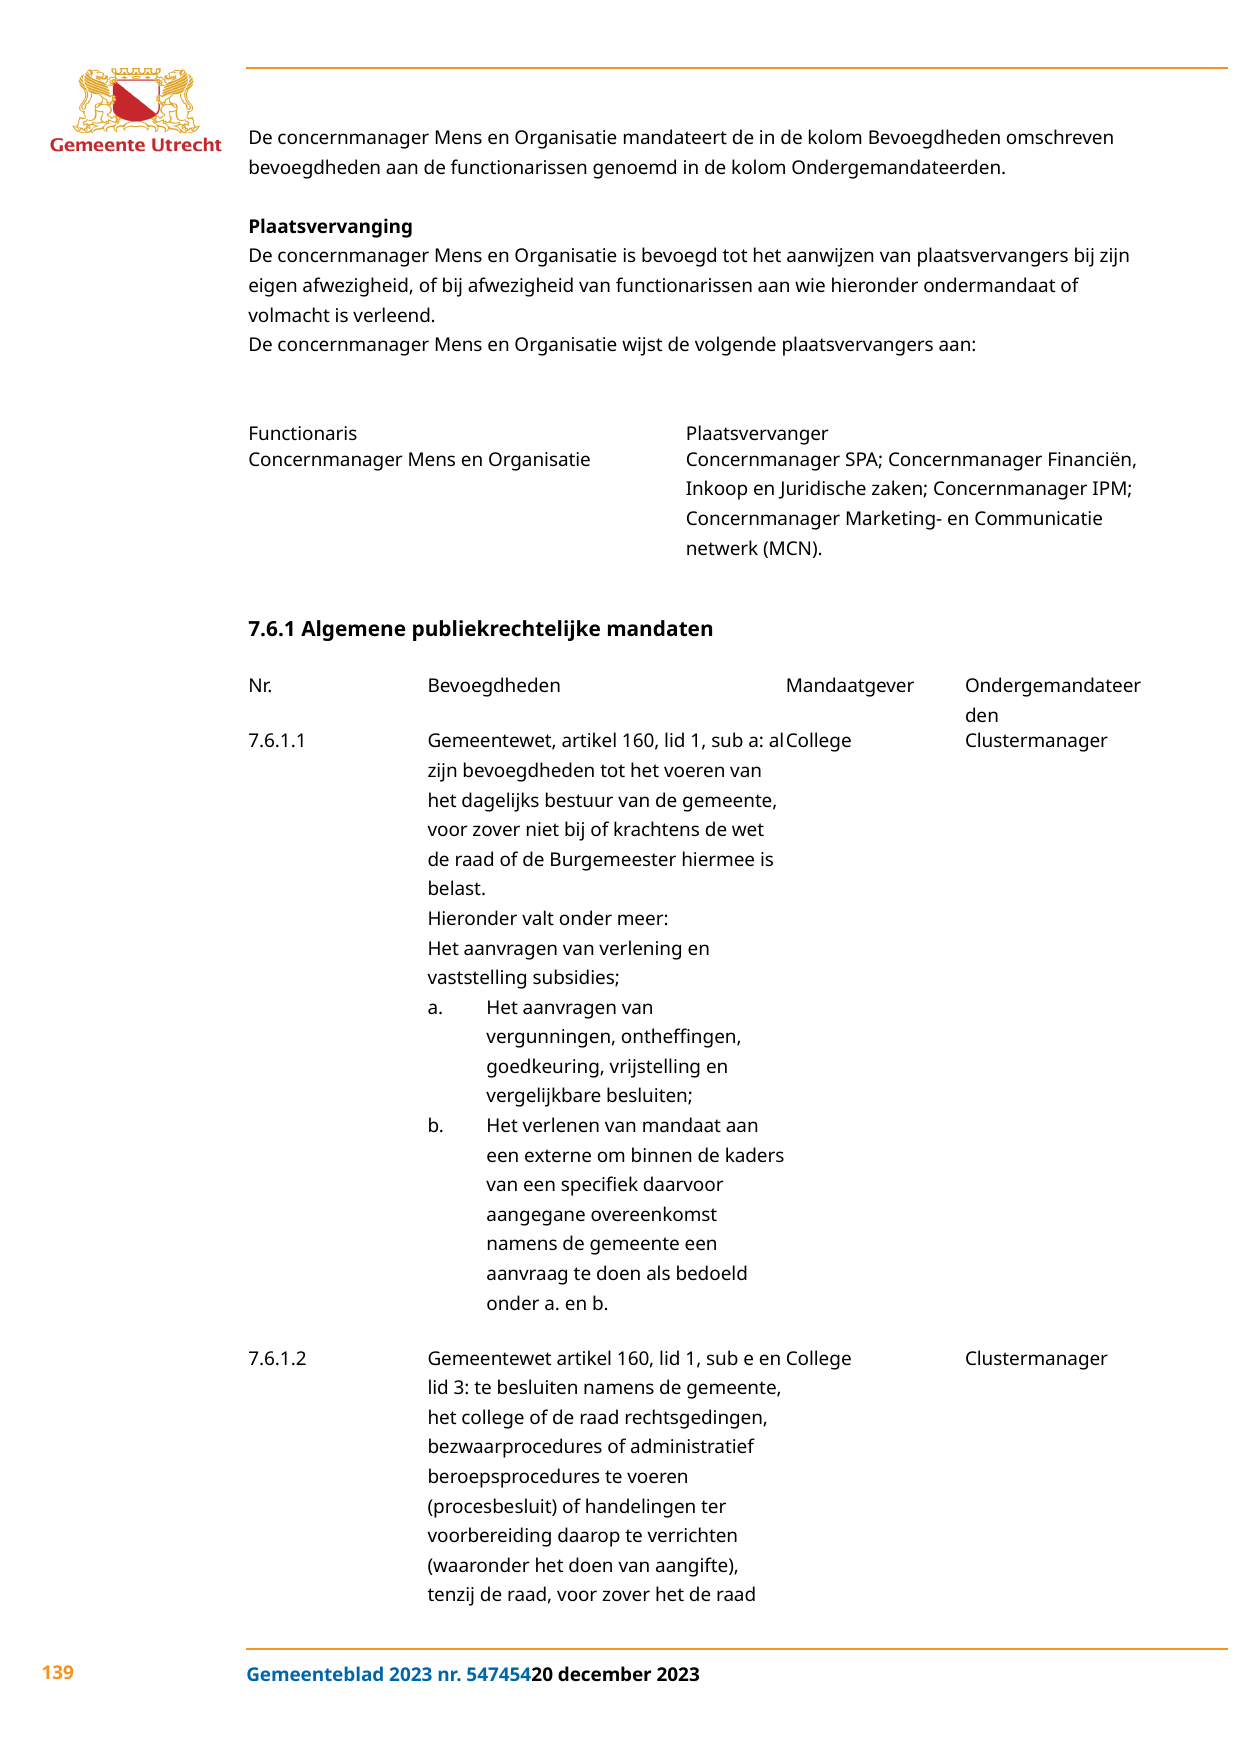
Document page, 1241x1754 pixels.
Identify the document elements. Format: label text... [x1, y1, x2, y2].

table_header Nr. [248, 672, 427, 728]
table_cell Clustermanager [965, 728, 1152, 1345]
table_cell 7.6.1.2 [248, 1345, 427, 1607]
table_header Mandaatgever [786, 672, 965, 728]
table_cell Gemeentewet artikel 160, lid 1, sub e en lid 3: te besluiten namens de gemeente, het college of de raad rechtsgedingen, bezwaarprocedures of administratief beroepsprocedures te voeren (procesbesluit) of handelingen ter voorbereiding daarop te verrichten (waaronder het doen van aangifte), tenzij de raad, voor zover het de raad [427, 1345, 786, 1607]
table_cell 7.6.1.1 [248, 728, 427, 1345]
text 7.6.1 Algemene publiekrechtelijke mandaten [248, 614, 1152, 643]
table_cell College [786, 728, 965, 1345]
text De concernmanager Mens en Organisatie wijst de volgende plaatsvervangers aan: [248, 331, 1152, 357]
picture [41, 47, 231, 172]
table_cell Gemeentewet, artikel 160, lid 1, sub a: al zijn bevoegdheden tot het voeren van het dagelijks bestuur van de gemeente, voor zover niet bij of krachtens de wet de raad of de Burgemeester hiermee is belast. Hieronder valt onder meer: Het aanvragen van verlening en vaststelling subsidies; Het aanvragen van vergunningen, ontheffingen, goedkeuring, vrijstelling en vergelijkbare besluiten; Het verlenen van mandaat aan een externe om binnen de kaders van een specifiek daarvoor aangegane overeenkomst namens de gemeente een aanvraag te doen als bedoeld onder a. en b. [427, 728, 786, 1345]
table_header Ondergemandateerden [965, 672, 1152, 728]
text De concernmanager Mens en Organisatie is bevoegd tot het aanwijzen van plaatsvervangers bij zijn eigen afwezigheid, of bij afwezigheid van functionarissen aan wie hieronder ondermandaat of volmacht is verleend. [248, 243, 1152, 328]
table_header Functionaris [248, 420, 686, 446]
text De concernmanager Mens en Organisatie mandateert de in de kolom Bevoegdheden omschreven bevoegdheden aan de functionarissen genoemd in de kolom Ondergemandateerden. [248, 124, 1152, 180]
table_cell Concernmanager Mens en Organisatie [248, 446, 686, 561]
table_cell Clustermanager [965, 1345, 1152, 1607]
table_cell College [786, 1345, 965, 1607]
table_header Bevoegdheden [427, 672, 786, 728]
table_cell Concernmanager SPA; Concernmanager Financiën, Inkoop en Juridische zaken; Concernmanager IPM; Concernmanager Marketing- en Communicatie netwerk (MCN). [686, 446, 1152, 561]
table_header Plaatsvervanger [686, 420, 1152, 446]
text Plaatsvervanging [248, 213, 1152, 239]
